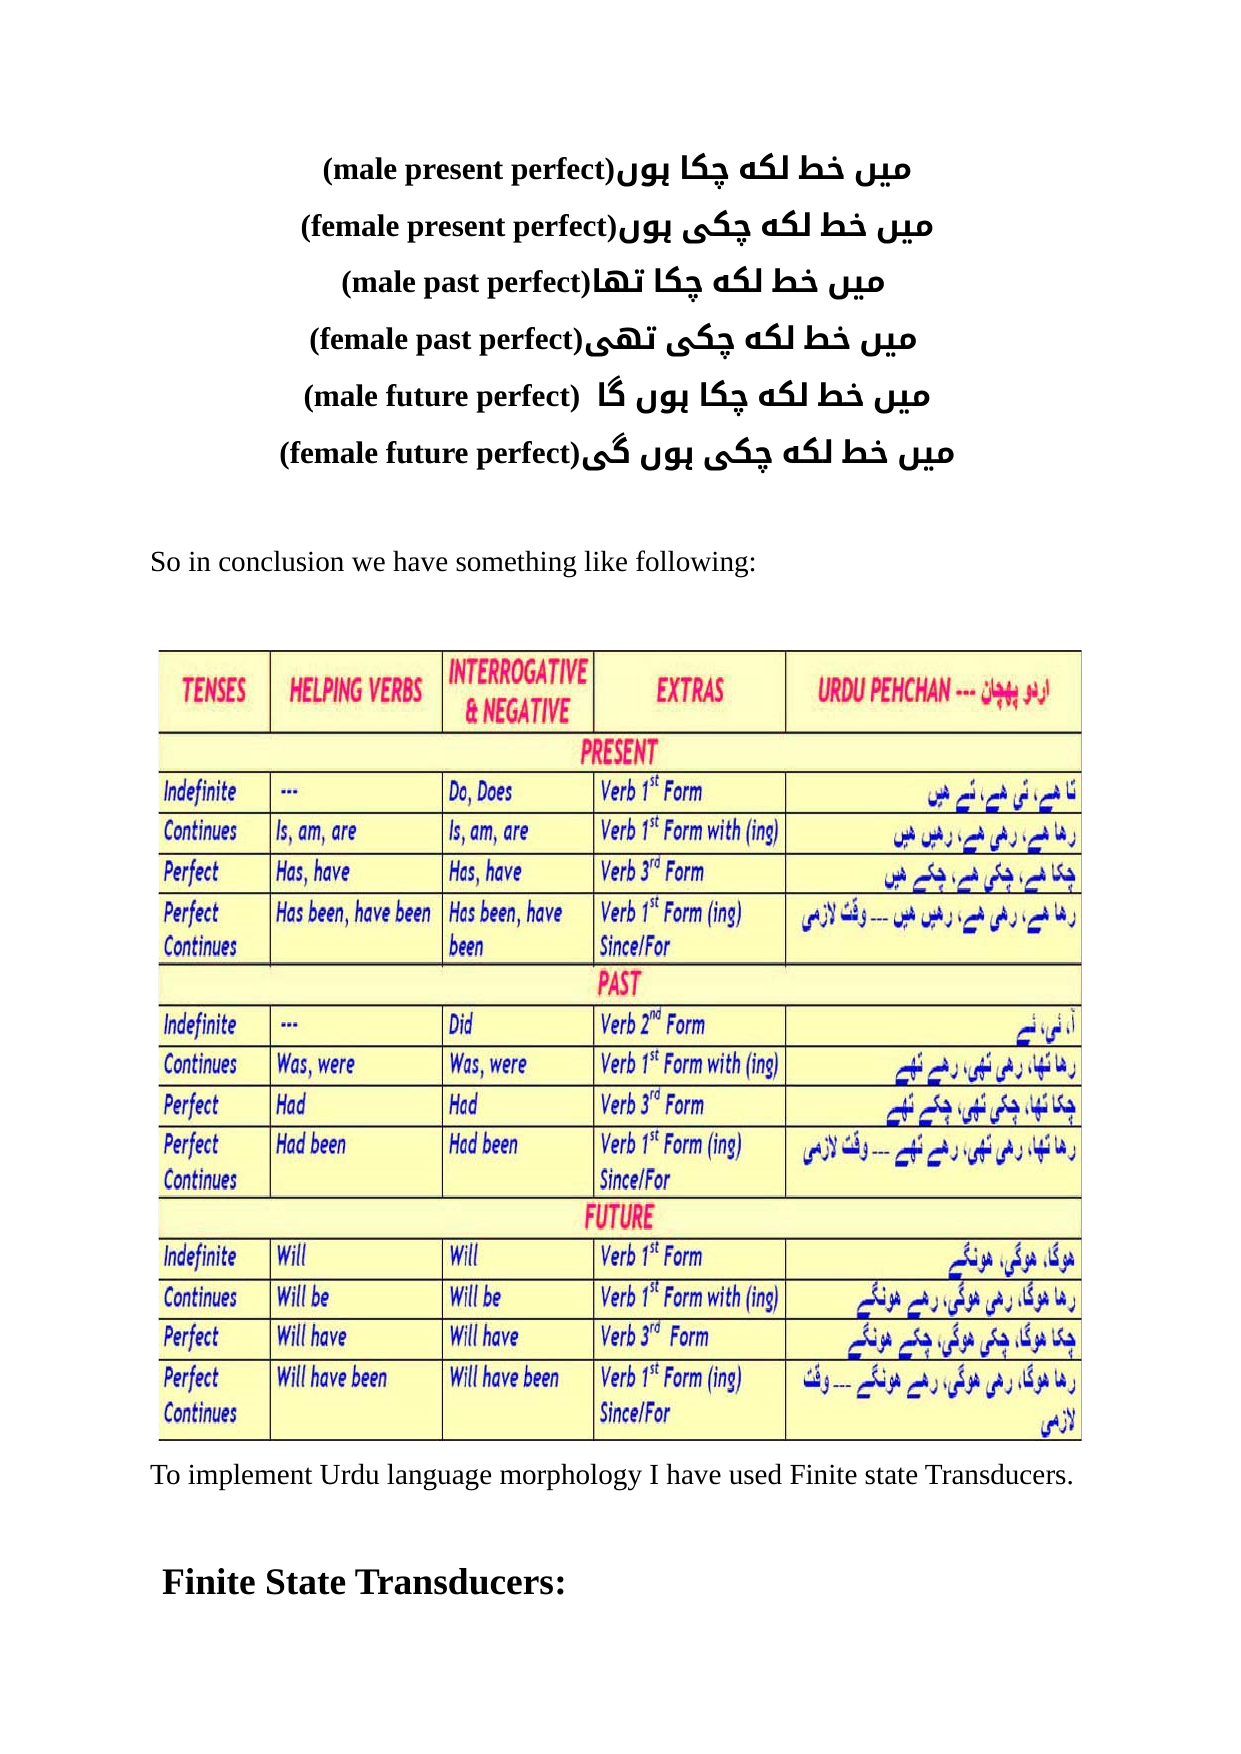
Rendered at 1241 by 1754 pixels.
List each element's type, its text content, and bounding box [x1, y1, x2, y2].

text (female present perfect)میں خط لکه چکی ہوں [150, 207, 1084, 243]
text (female future perfect)میں خط لکه چکی ہوں گی [150, 434, 1084, 470]
text (male past perfect)میں خط لکه چکا تها [150, 263, 1084, 299]
text Finite State Transducers: [162, 1560, 1078, 1603]
text (male present perfect)میں خط لکه چکا ہوں [150, 150, 1084, 186]
text (male future perfect) میں خط لکه چکا ہوں گا [150, 377, 1084, 413]
text To implement Urdu language morphology I have used Finite state Transducers. [150, 650, 1084, 1490]
text (female past perfect)میں خط لکه چکی تهی [150, 320, 1084, 356]
text So in conclusion we have something like following: [150, 544, 1084, 577]
